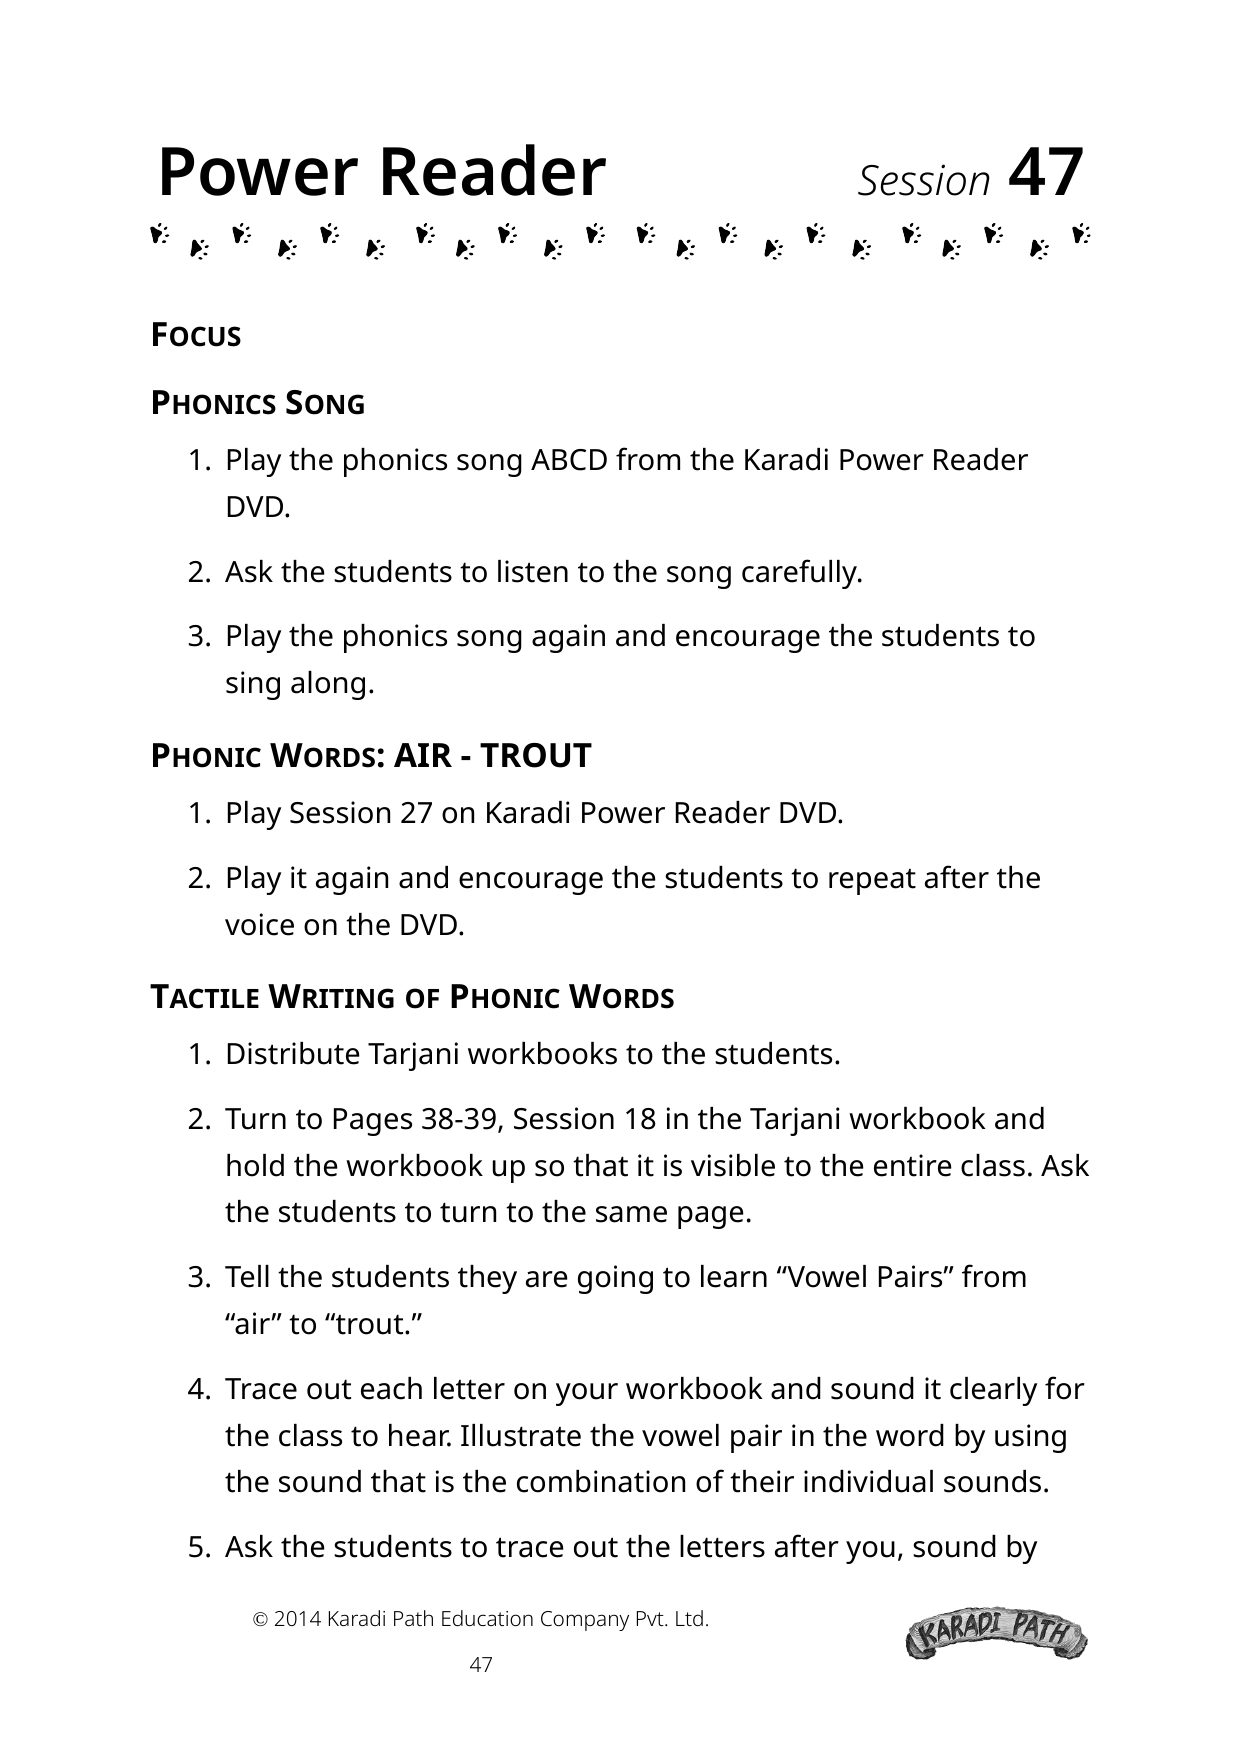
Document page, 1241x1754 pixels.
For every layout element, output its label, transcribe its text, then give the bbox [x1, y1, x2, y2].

list Play the phonics song ABCD from the Karadi Power Reader DVD. [187, 439, 1091, 526]
list Tell the students they are going to learn “Vowel Pairs” from “air” to “trout.” [187, 1257, 1091, 1343]
list Trace out each letter on your workbook and sound it clearly for the class to hear. Illustrate the vowel pair in the word by using the sound that is the combination of their individual sounds. [187, 1368, 1091, 1501]
table_header [809, 265, 1091, 288]
picture [903, 1604, 1091, 1663]
table_header [150, 265, 809, 288]
list Play Session 27 on Karadi Power Reader DVD. [187, 792, 1091, 832]
list Ask the students to trace out the letters after you, sound by [187, 1526, 1091, 1566]
table_header Power Reader [150, 119, 809, 223]
list Play the phonics song again and encourage the students to sing along. [187, 616, 1091, 702]
list Ask the students to listen to the song carefully. [187, 551, 1091, 591]
list Play it again and encourage the students to repeat after the voice on the DVD. [187, 857, 1091, 943]
list Distribute Tarjani workbooks to the students. [187, 1033, 1091, 1073]
subtitle Tactile Writing of Phonic Words [150, 973, 1091, 1018]
table_header Session 47 [809, 119, 1091, 223]
subtitle Phonic Words: AIR - TROUT [150, 732, 1091, 777]
picture [150, 223, 1091, 265]
subtitle Focus [150, 311, 1091, 356]
list Turn to Pages 38-39, Session 18 in the Tarjani workbook and hold the workbook up so that it is visible to the entire class. Ask the students to turn to the same page. [187, 1098, 1091, 1231]
subtitle Phonics Song [150, 379, 1091, 424]
